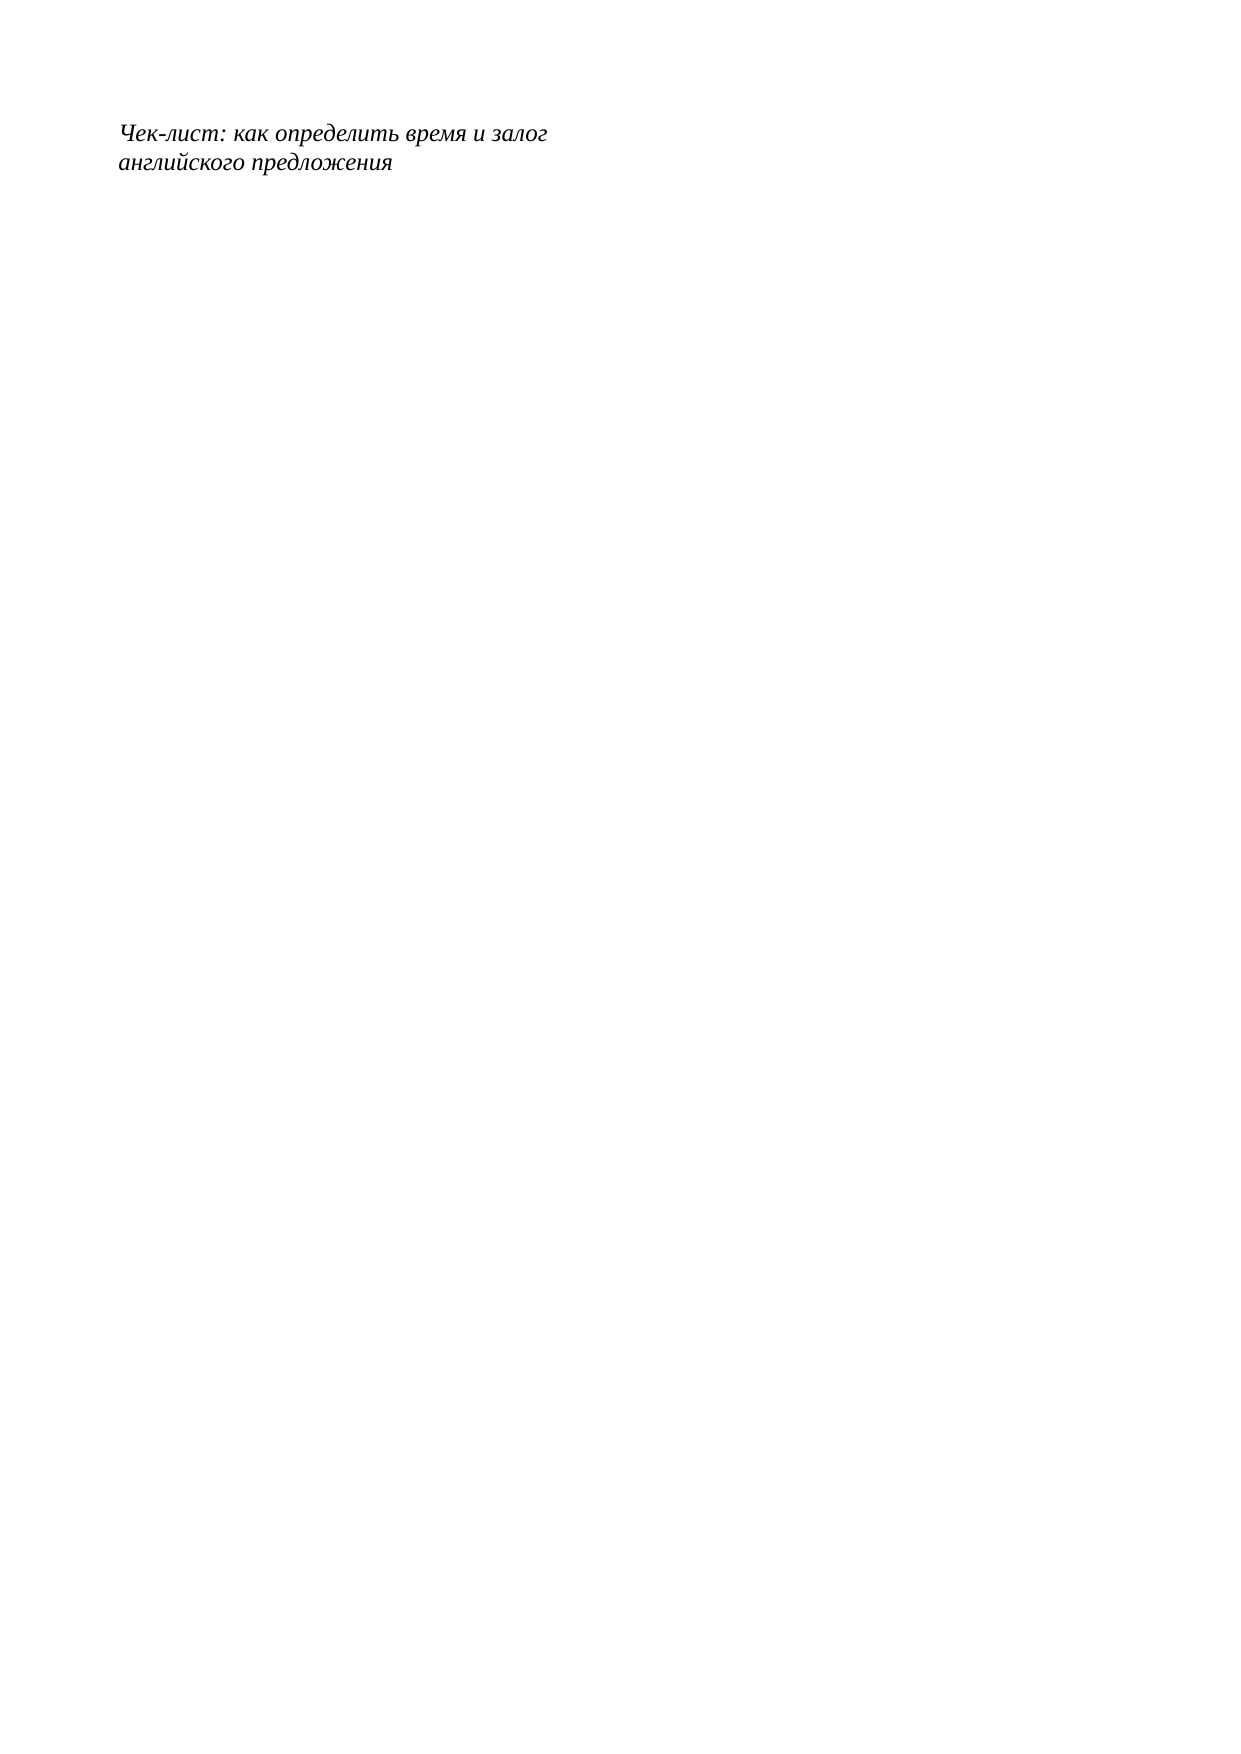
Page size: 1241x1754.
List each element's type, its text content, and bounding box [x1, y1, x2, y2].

text Чек-лист: как определить время и залог [118, 118, 1122, 147]
text английского предложения [118, 147, 1122, 176]
